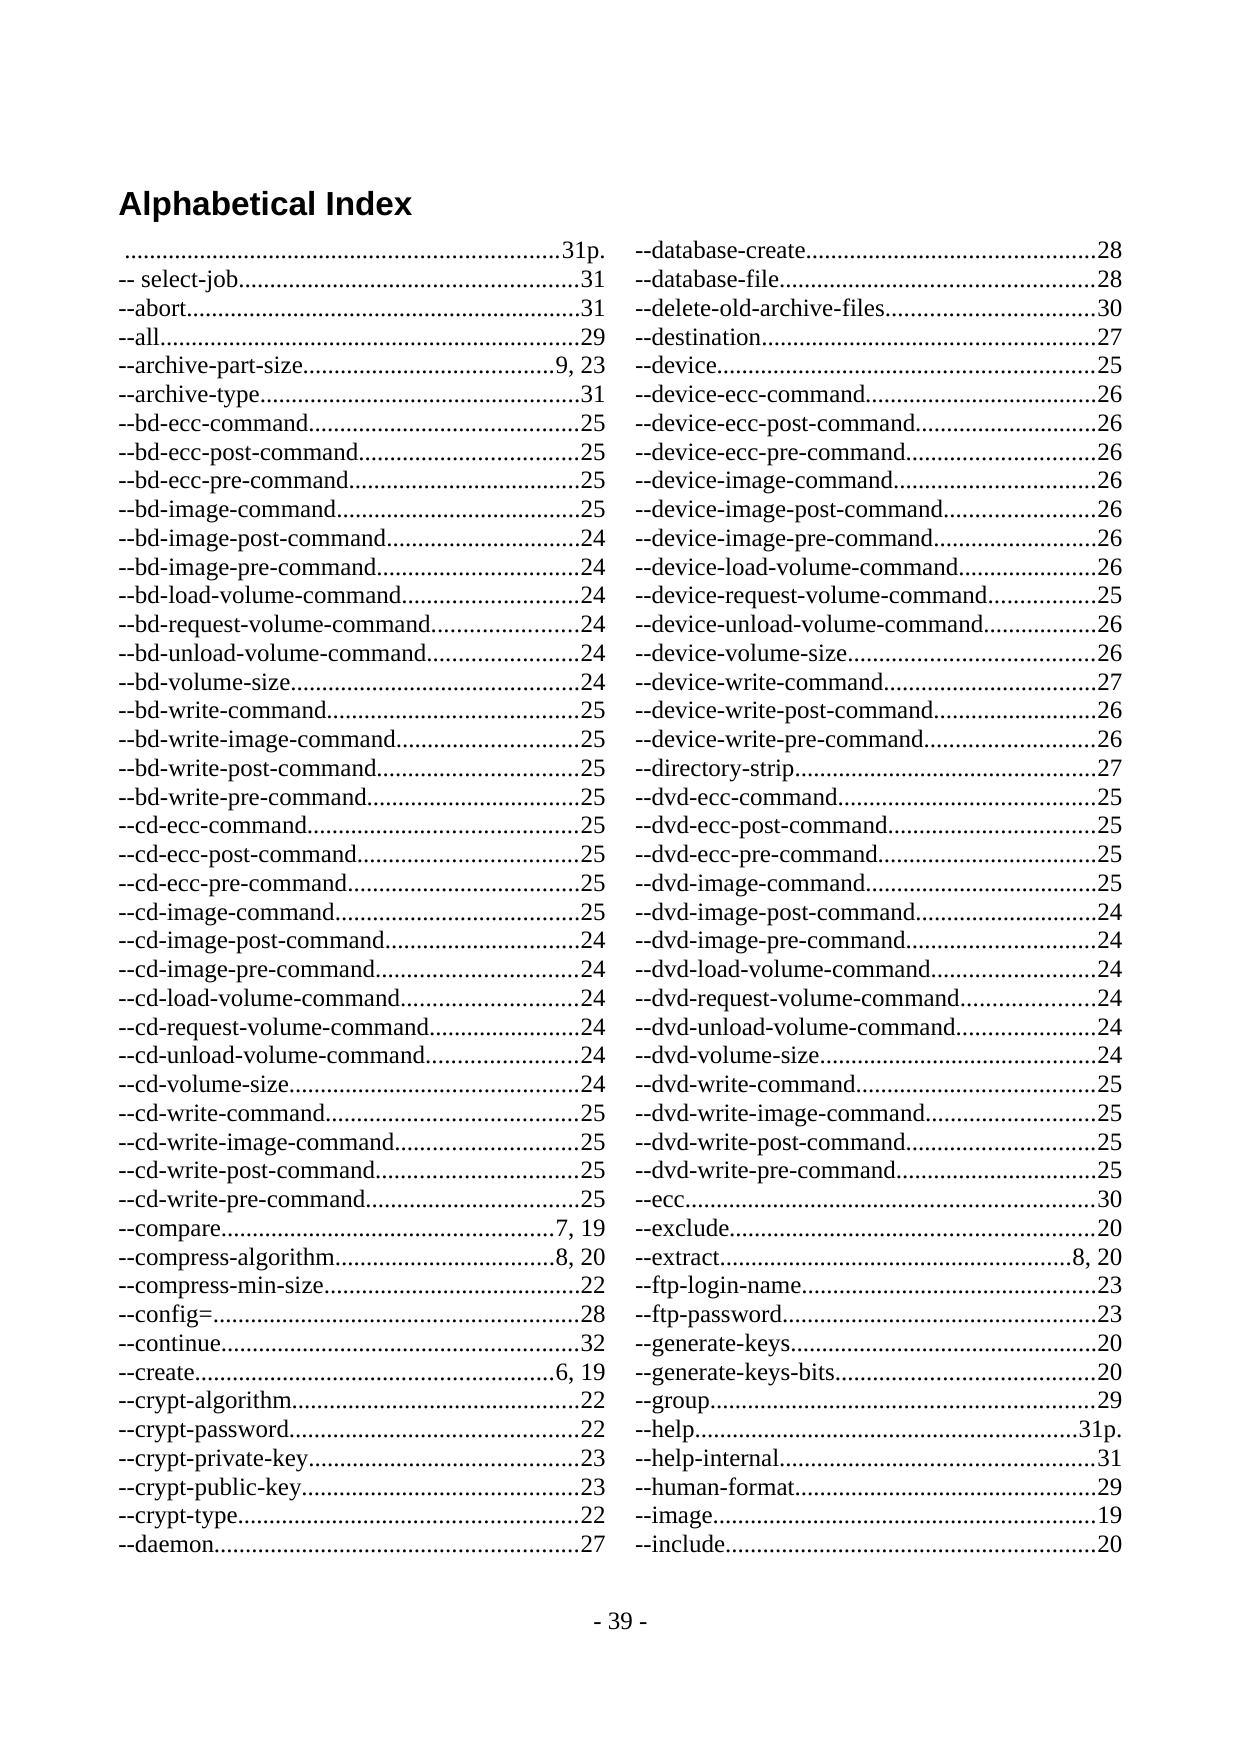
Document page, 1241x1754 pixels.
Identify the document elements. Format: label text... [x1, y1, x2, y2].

text 31p. [118, 235, 605, 264]
text --crypt-type 22 [118, 1500, 605, 1529]
text --device-load-volume-command 26 [635, 552, 1122, 580]
text --compress-algorithm 8, 20 [118, 1242, 605, 1270]
text --dvd-write-pre-command 25 [635, 1155, 1122, 1184]
text --device-request-volume-command 25 [635, 580, 1122, 609]
text --cd-image-command 25 [118, 897, 605, 925]
text --cd-write-post-command 25 [118, 1155, 605, 1184]
text --device-write-command 27 [635, 667, 1122, 695]
text --exclude 20 [635, 1213, 1122, 1242]
text --cd-ecc-command 25 [118, 810, 605, 839]
text --dvd-write-command 25 [635, 1069, 1122, 1098]
text --bd-write-post-command 25 [118, 753, 605, 782]
text --crypt-private-key 23 [118, 1443, 605, 1472]
text --image 19 [635, 1500, 1122, 1529]
text --cd-unload-volume-command 24 [118, 1040, 605, 1069]
text --directory-strip 27 [635, 753, 1122, 782]
text --cd-write-image-command 25 [118, 1127, 605, 1155]
text --dvd-ecc-post-command 25 [635, 810, 1122, 839]
text --bd-image-command 25 [118, 494, 605, 523]
text --ecc 30 [635, 1184, 1122, 1213]
text --dvd-image-pre-command 24 [635, 925, 1122, 954]
text --create 6, 19 [118, 1357, 605, 1385]
text --config= 28 [118, 1299, 605, 1328]
text --delete-old-archive-files 30 [635, 293, 1122, 322]
text --bd-write-image-command 25 [118, 724, 605, 753]
text --abort 31 [118, 293, 605, 322]
text --device-ecc-pre-command 26 [635, 437, 1122, 465]
text --dvd-volume-size 24 [635, 1040, 1122, 1069]
text --dvd-ecc-command 25 [635, 782, 1122, 810]
text --crypt-algorithm 22 [118, 1385, 605, 1414]
text --bd-write-command 25 [118, 695, 605, 724]
text --cd-image-pre-command 24 [118, 954, 605, 983]
text --help 31p. [635, 1414, 1122, 1443]
text --cd-ecc-post-command 25 [118, 839, 605, 868]
text --bd-ecc-command 25 [118, 408, 605, 437]
text --compress-min-size 22 [118, 1270, 605, 1299]
text --cd-load-volume-command 24 [118, 983, 605, 1012]
text --device-image-post-command 26 [635, 494, 1122, 523]
text --bd-image-pre-command 24 [118, 552, 605, 580]
text --bd-load-volume-command 24 [118, 580, 605, 609]
text --cd-ecc-pre-command 25 [118, 868, 605, 897]
text --database-create 28 [635, 235, 1122, 264]
text --dvd-load-volume-command 24 [635, 954, 1122, 983]
text --compare 7, 19 [118, 1213, 605, 1242]
text --extract 8, 20 [635, 1242, 1122, 1270]
text --bd-unload-volume-command 24 [118, 638, 605, 667]
text --device-volume-size 26 [635, 638, 1122, 667]
text --cd-write-pre-command 25 [118, 1184, 605, 1213]
text --device 25 [635, 350, 1122, 379]
text --bd-write-pre-command 25 [118, 782, 605, 810]
subtitle Alphabetical Index [118, 184, 1122, 223]
text --bd-request-volume-command 24 [118, 609, 605, 638]
text --device-image-pre-command 26 [635, 523, 1122, 552]
text --cd-request-volume-command 24 [118, 1012, 605, 1040]
text --group 29 [635, 1385, 1122, 1414]
text --include 20 [635, 1529, 1122, 1558]
text -- select-job 31 [118, 264, 605, 293]
text --device-ecc-post-command 26 [635, 408, 1122, 437]
text --all 29 [118, 322, 605, 350]
text --generate-keys-bits 20 [635, 1357, 1122, 1385]
text --dvd-unload-volume-command 24 [635, 1012, 1122, 1040]
text --generate-keys 20 [635, 1328, 1122, 1357]
text --dvd-image-command 25 [635, 868, 1122, 897]
text --dvd-write-image-command 25 [635, 1098, 1122, 1127]
text --bd-ecc-pre-command 25 [118, 465, 605, 494]
text --destination 27 [635, 322, 1122, 350]
text --dvd-request-volume-command 24 [635, 983, 1122, 1012]
text --bd-ecc-post-command 25 [118, 437, 605, 465]
text --database-file 28 [635, 264, 1122, 293]
text --bd-image-post-command 24 [118, 523, 605, 552]
text --device-write-pre-command 26 [635, 724, 1122, 753]
text --continue 32 [118, 1328, 605, 1357]
text --archive-type 31 [118, 379, 605, 408]
text --ftp-password 23 [635, 1299, 1122, 1328]
text --device-unload-volume-command 26 [635, 609, 1122, 638]
text --dvd-image-post-command 24 [635, 897, 1122, 925]
text --cd-volume-size 24 [118, 1069, 605, 1098]
text --device-write-post-command 26 [635, 695, 1122, 724]
text --help-internal 31 [635, 1443, 1122, 1472]
text --crypt-public-key 23 [118, 1472, 605, 1500]
text --crypt-password 22 [118, 1414, 605, 1443]
text --dvd-write-post-command 25 [635, 1127, 1122, 1155]
text --device-image-command 26 [635, 465, 1122, 494]
text --human-format 29 [635, 1472, 1122, 1500]
text --device-ecc-command 26 [635, 379, 1122, 408]
text --dvd-ecc-pre-command 25 [635, 839, 1122, 868]
text --archive-part-size 9, 23 [118, 350, 605, 379]
text --cd-write-command 25 [118, 1098, 605, 1127]
text --cd-image-post-command 24 [118, 925, 605, 954]
text --ftp-login-name 23 [635, 1270, 1122, 1299]
text --bd-volume-size 24 [118, 667, 605, 695]
text --daemon 27 [118, 1529, 605, 1558]
